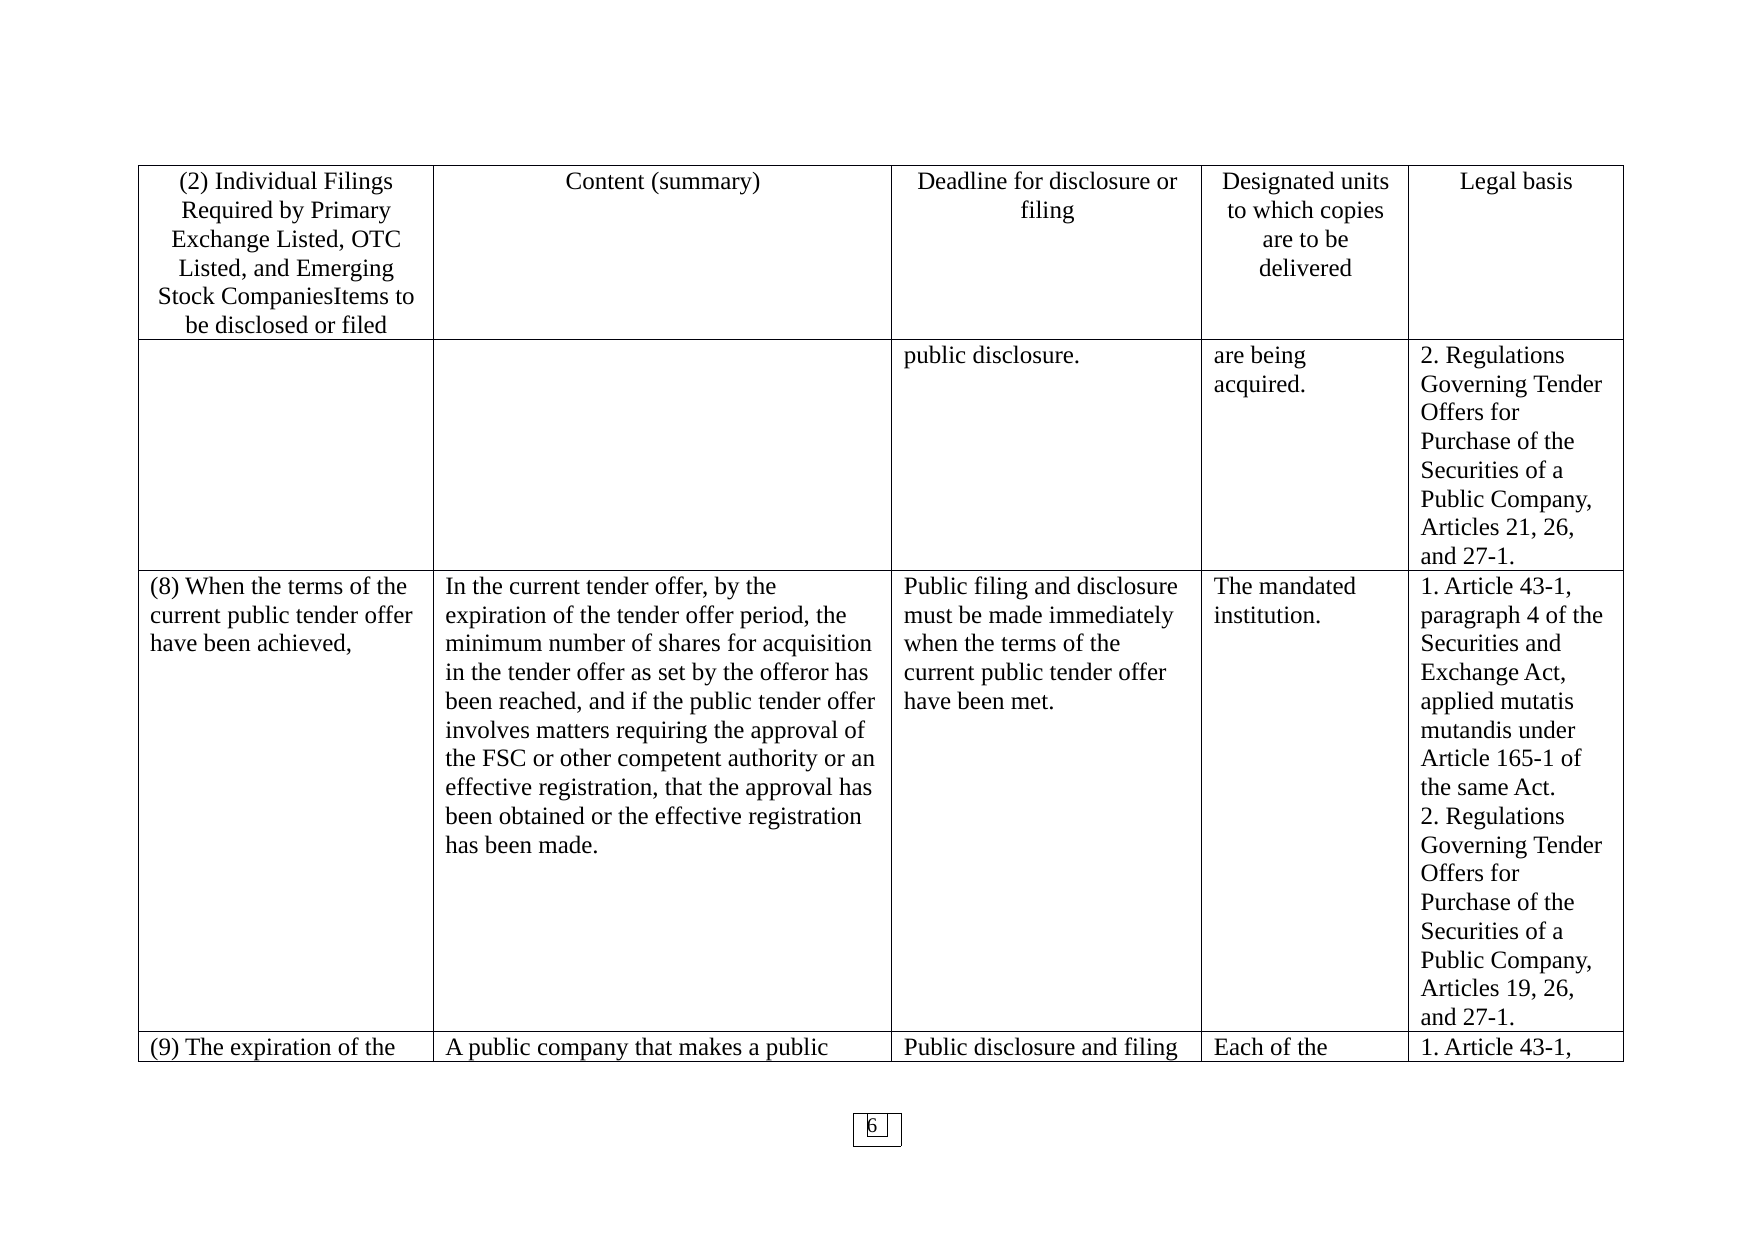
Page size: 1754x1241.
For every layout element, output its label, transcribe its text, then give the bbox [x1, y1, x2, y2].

table_header Designated units to which copies are to be delivered [1202, 166, 1408, 339]
table_header Content (summary) [434, 166, 891, 339]
table_cell 2. Regulations Governing Tender Offers for Purchase of the Securities of a Public Company, Articles 21, 26, and 27-1. [1409, 340, 1623, 570]
table_header Deadline for disclosure or filing [892, 166, 1201, 339]
table_cell The mandated institution. [1202, 571, 1408, 1031]
table_cell public disclosure. [892, 340, 1201, 570]
table_header (2) Individual Filings Required by Primary Exchange Listed, OTC Listed, and Emerging Stock CompaniesItems to be disclosed or filed [139, 166, 433, 339]
table_cell Public filing and disclosure must be made immediately when the terms of the current public tender offer have been met. [892, 571, 1201, 1031]
table_cell A public company that makes a public [434, 1032, 891, 1061]
table_cell Each of the [1202, 1032, 1408, 1061]
table_header Legal basis [1409, 166, 1623, 339]
table_cell (8) When the terms of the current public tender offer have been achieved, [139, 571, 433, 1031]
table_cell [139, 340, 433, 570]
table_cell are being acquired. [1202, 340, 1408, 570]
table_cell In the current tender offer, by the expiration of the tender offer period, the minimum number of shares for acquisition in the tender offer as set by the offeror has been reached, and if the public tender offer involves matters requiring the approval of the FSC or other competent authority or an effective registration, that the approval has been obtained or the effective registration has been made. [434, 571, 891, 1031]
table_cell 1. Article 43-1, paragraph 4 of the Securities and Exchange Act, applied mutatis mutandis under Article 165-1 of the same Act. 2. Regulations Governing Tender Offers for Purchase of the Securities of a Public Company, Articles 19, 26, and 27-1. [1409, 571, 1623, 1031]
table_cell (9) The expiration of the [139, 1032, 433, 1061]
table_cell Public disclosure and filing [892, 1032, 1201, 1061]
table_cell [434, 340, 891, 570]
table_cell 1. Article 43-1, [1409, 1032, 1623, 1061]
